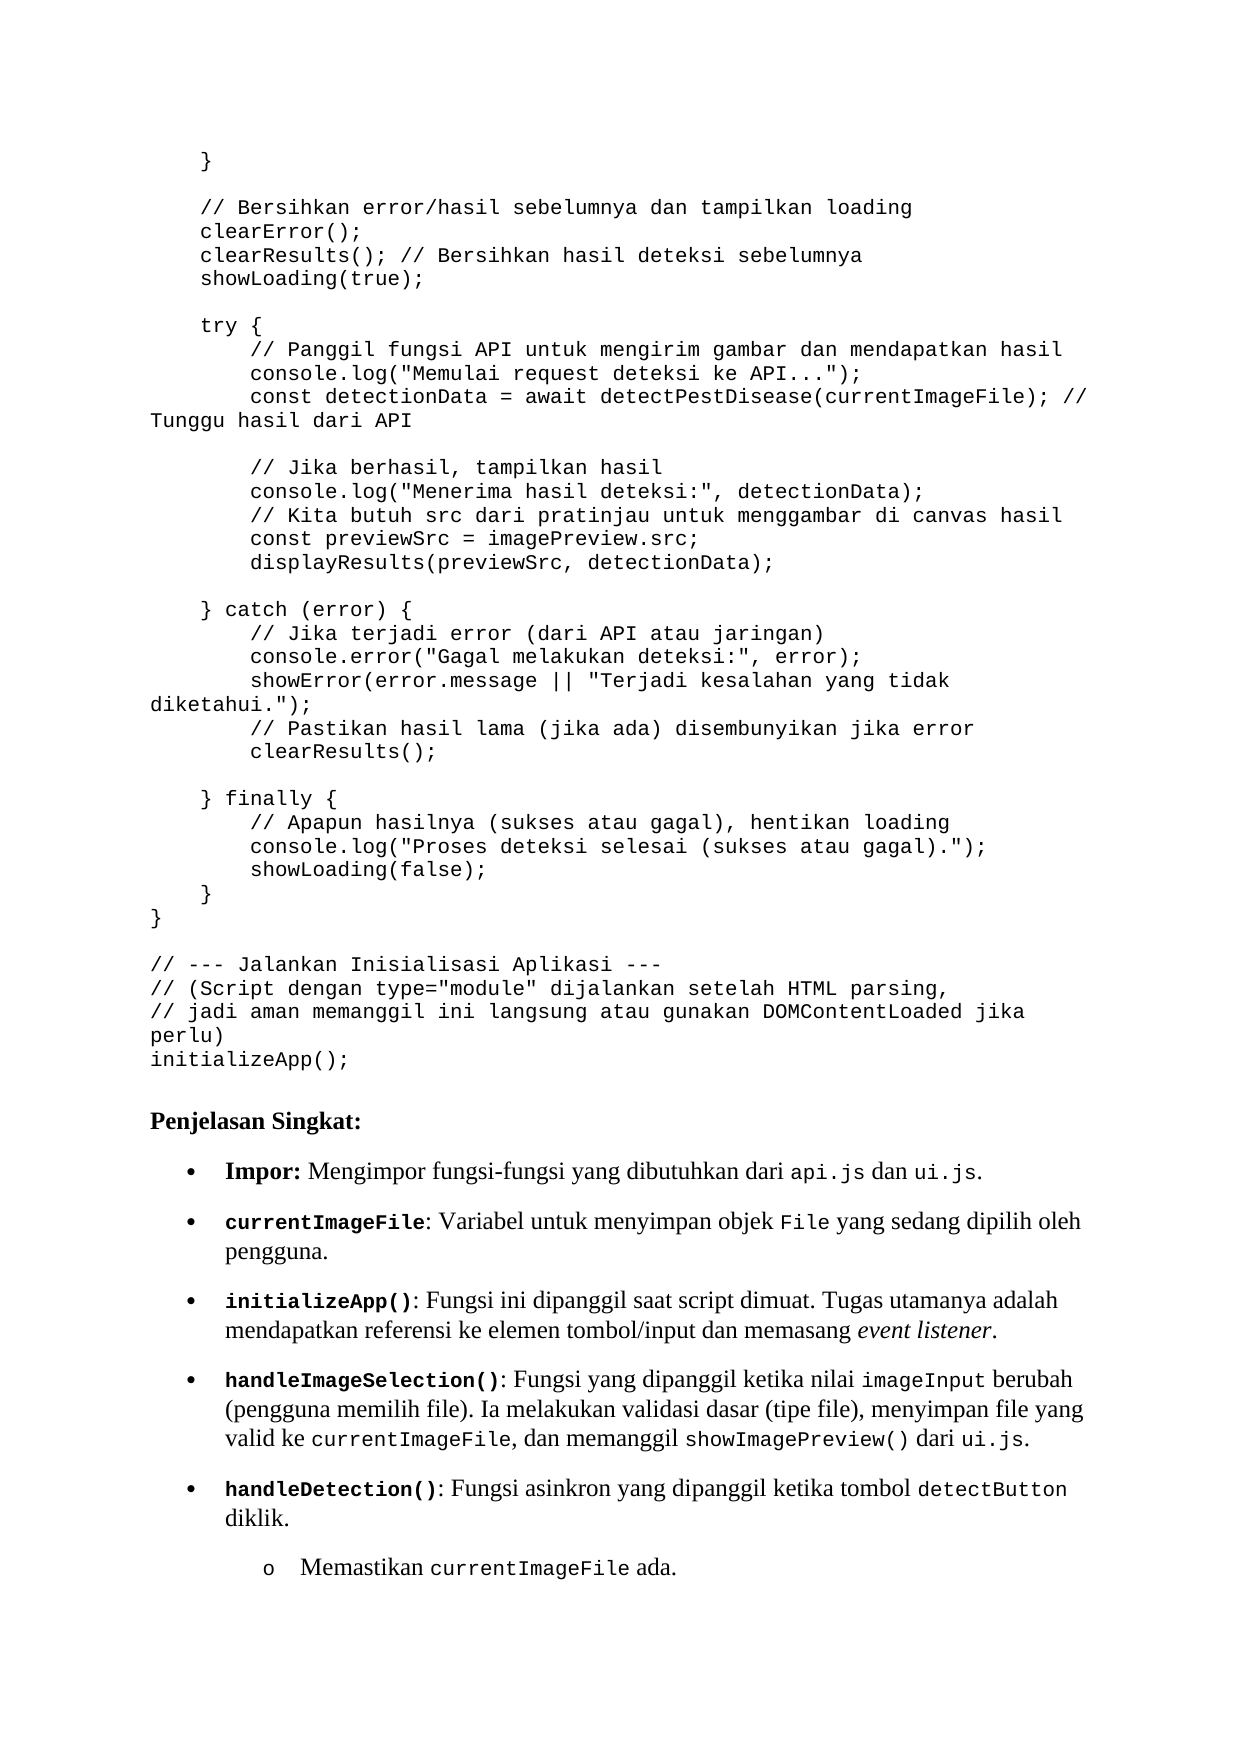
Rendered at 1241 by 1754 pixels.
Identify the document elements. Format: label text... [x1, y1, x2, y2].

text clearResults(); // Bersihkan hasil deteksi sebelumnya [150, 244, 1090, 268]
text } [150, 883, 1090, 907]
text // Jika berhasil, tampilkan hasil [150, 457, 1090, 481]
text console.log("Proses deteksi selesai (sukses atau gagal)."); [150, 836, 1090, 859]
text console.error("Gagal melakukan deteksi:", error); [150, 647, 1090, 670]
text // --- Jalankan Inisialisasi Aplikasi --- [150, 954, 1090, 978]
text try { [150, 316, 1090, 339]
list handleImageSelection(): Fungsi yang dipanggil ketika nilai imageInput berubah (pengguna memilih file). Ia melakukan validasi dasar (tipe file), menyimpan file yang valid ke currentImageFile, dan memanggil showImagePreview() dari ui.js. [187, 1364, 1090, 1452]
text showError(error.message || "Terjadi kesalahan yang tidak diketahui."); [150, 670, 1090, 717]
text // Pastikan hasil lama (jika ada) disembunyikan jika error [150, 717, 1090, 741]
list Memastikan currentImageFile ada. [262, 1552, 1090, 1582]
text // Bersihkan error/hasil sebelumnya dan tampilkan loading [150, 197, 1090, 221]
text const previewSrc = imagePreview.src; [150, 528, 1090, 552]
text showLoading(true); [150, 268, 1090, 292]
text // Jika terjadi error (dari API atau jaringan) [150, 623, 1090, 647]
text // jadi aman memanggil ini langsung atau gunakan DOMContentLoaded jika perlu) [150, 1001, 1090, 1048]
text // (Script dengan type="module" dijalankan setelah HTML parsing, [150, 978, 1090, 1001]
text // Apapun hasilnya (sukses atau gagal), hentikan loading [150, 812, 1090, 836]
text clearResults(); [150, 741, 1090, 765]
text // Panggil fungsi API untuk mengirim gambar dan mendapatkan hasil [150, 339, 1090, 363]
text } [150, 150, 1090, 174]
text } catch (error) { [150, 599, 1090, 623]
text console.log("Menerima hasil deteksi:", detectionData); [150, 481, 1090, 505]
text } [150, 907, 1090, 930]
text clearError(); [150, 221, 1090, 244]
text } finally { [150, 788, 1090, 812]
text console.log("Memulai request deteksi ke API..."); [150, 363, 1090, 386]
list handleDetection(): Fungsi asinkron yang dipanggil ketika tombol detectButton diklik. [187, 1473, 1090, 1532]
text // Kita butuh src dari pratinjau untuk menggambar di canvas hasil [150, 505, 1090, 528]
text initializeApp(); [150, 1048, 1090, 1072]
text Penjelasan Singkat: [150, 1106, 1090, 1135]
text displayResults(previewSrc, detectionData); [150, 552, 1090, 576]
list currentImageFile: Variabel untuk menyimpan objek File yang sedang dipilih oleh pengguna. [187, 1206, 1090, 1264]
text showLoading(false); [150, 859, 1090, 883]
list initializeApp(): Fungsi ini dipanggil saat script dimuat. Tugas utamanya adalah mendapatkan referensi ke elemen tombol/input dan memasang event listener. [187, 1285, 1090, 1344]
text const detectionData = await detectPestDisease(currentImageFile); // Tunggu hasil dari API [150, 386, 1090, 434]
list Impor: Mengimpor fungsi-fungsi yang dibutuhkan dari api.js dan ui.js. [187, 1156, 1090, 1185]
